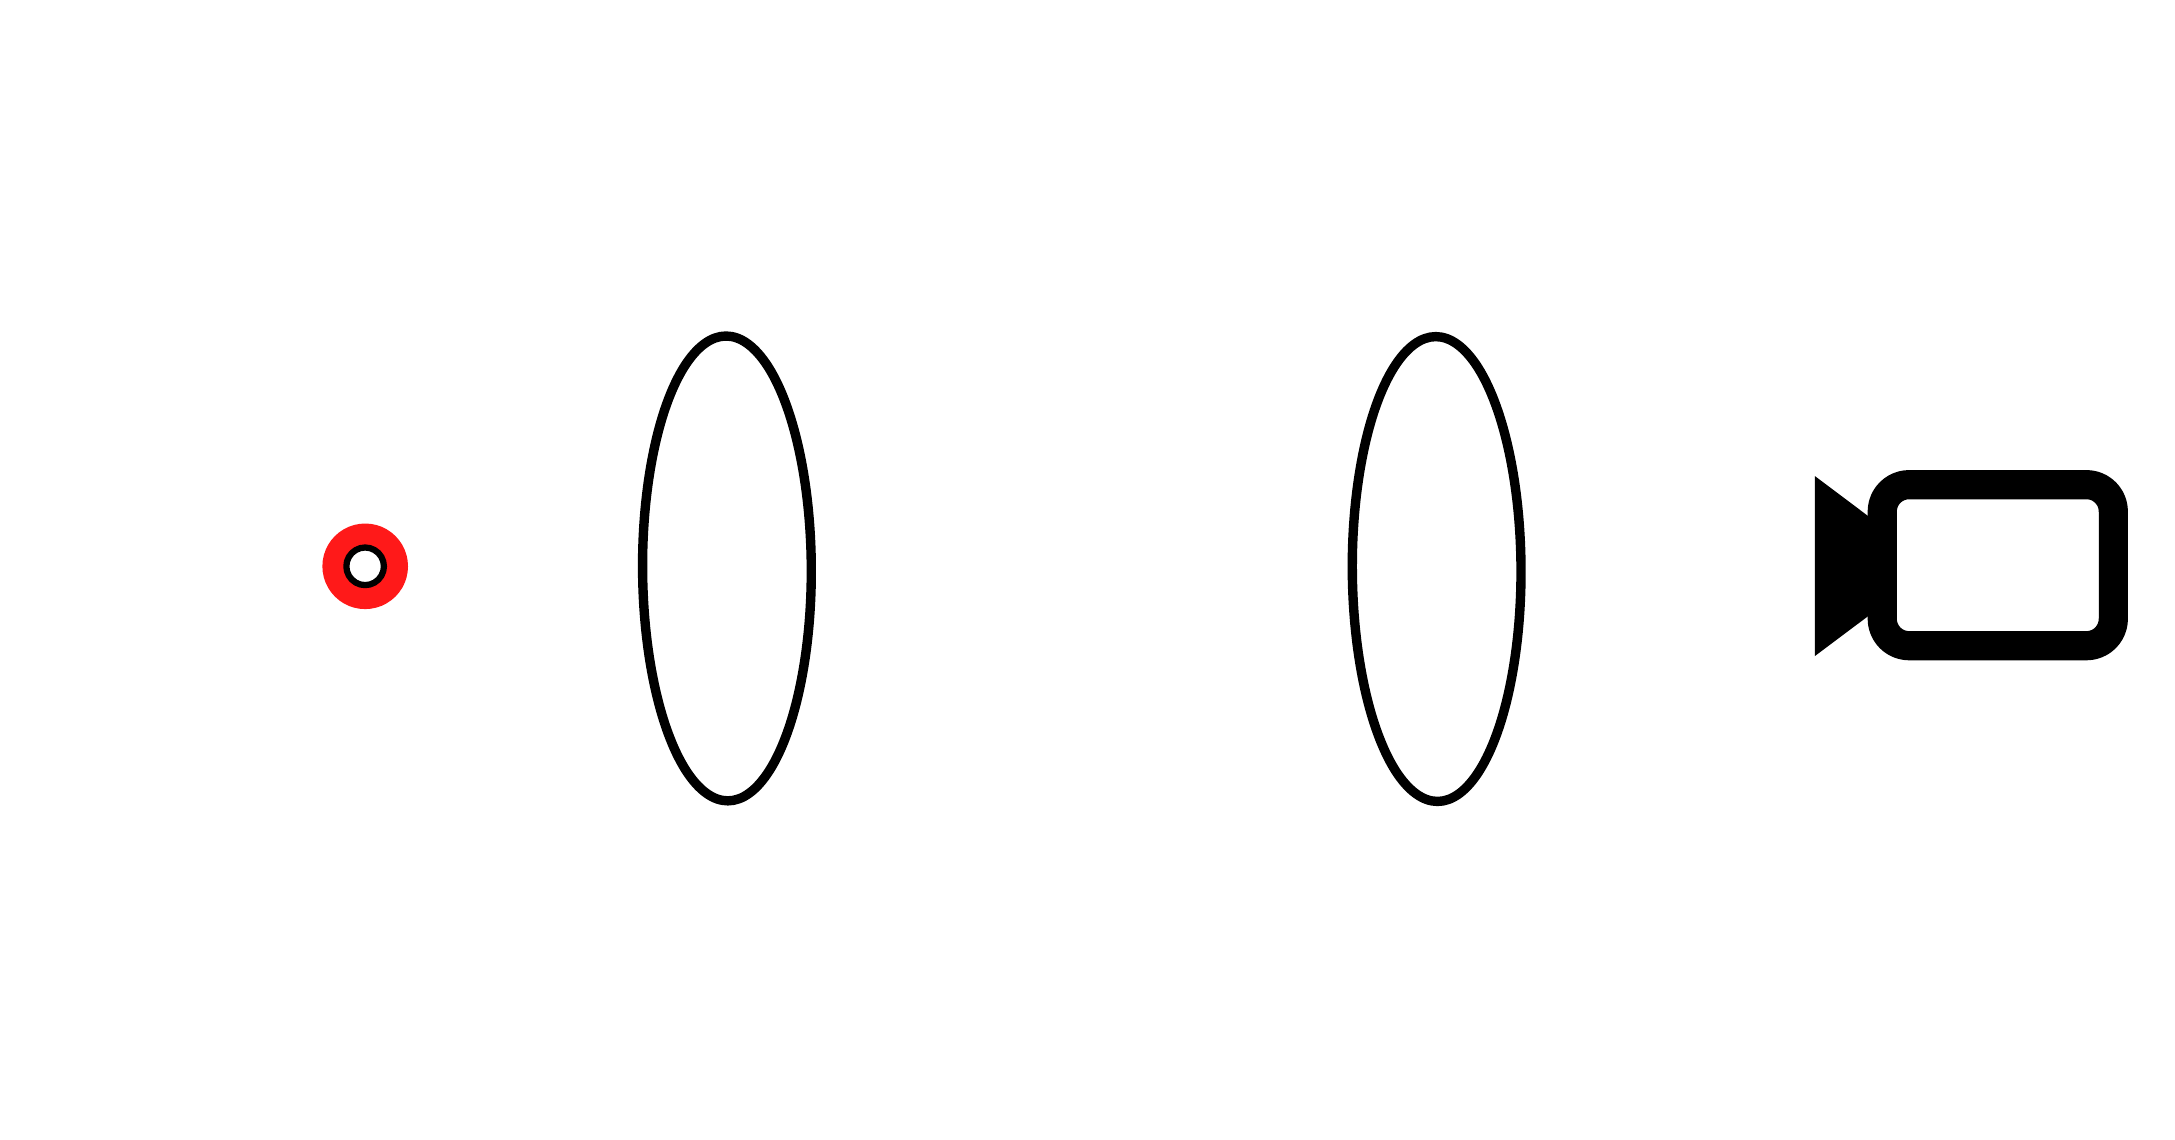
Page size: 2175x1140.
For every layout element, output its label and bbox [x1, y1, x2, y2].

text_box [642, 336, 812, 801]
text_box [1352, 336, 1522, 802]
text_box [1814, 476, 1875, 657]
text_box [322, 523, 409, 610]
text_box [1882, 484, 2114, 646]
